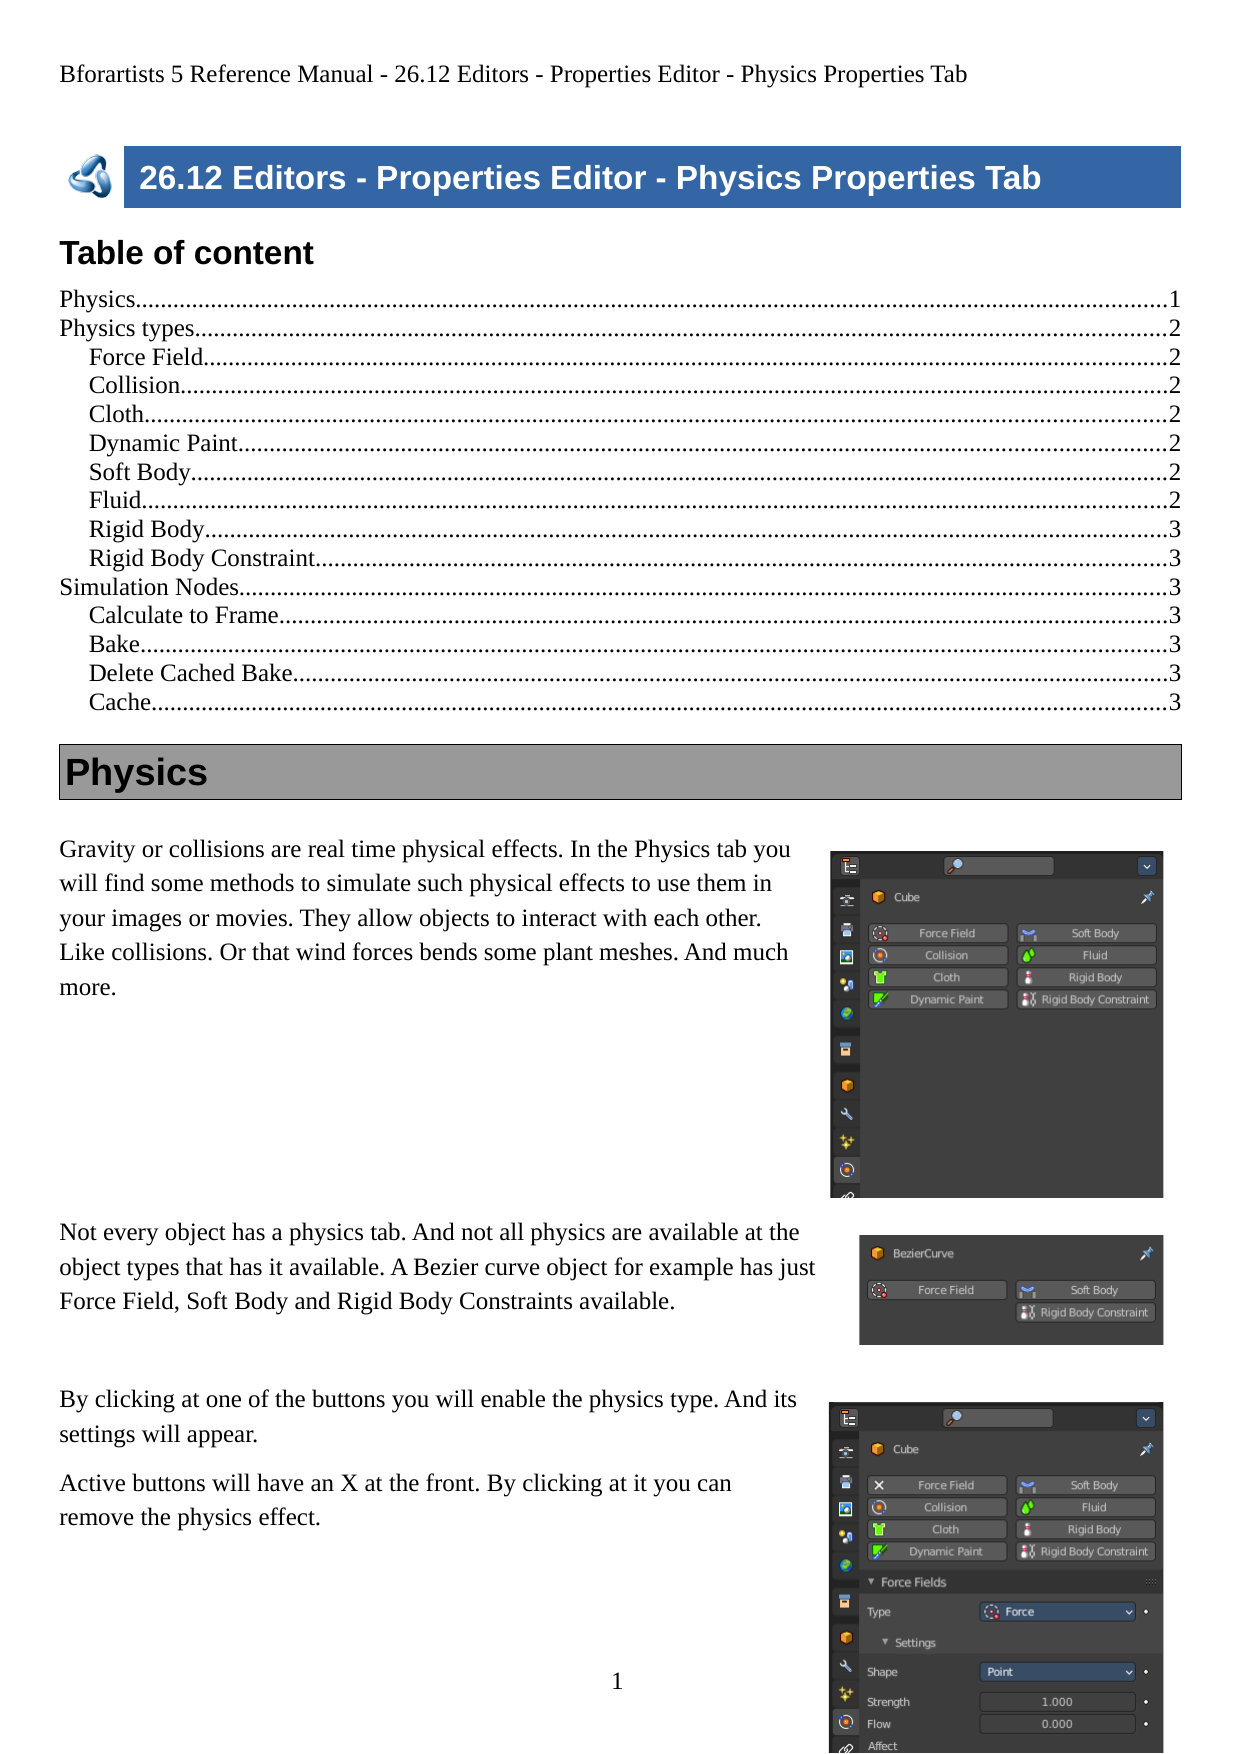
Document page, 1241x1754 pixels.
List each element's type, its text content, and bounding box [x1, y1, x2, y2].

text Not every object has a physics tab. And not all physics are available at the object types that has it available. A Bezier curve object for example has just Force Field, Soft Body and Rigid Body Constraints available. [59, 1217, 1181, 1315]
text By clicking at one of the buttons you will enable the physics type. And its settings will appear. [59, 1384, 1181, 1447]
picture [65, 152, 114, 201]
text Fluid 2 [88, 485, 1181, 514]
text Force Field 2 [88, 342, 1181, 370]
text Physics 1 [59, 284, 1181, 313]
text Active buttons will have an X at the front. By clicking at it you can remove the physics effect. [59, 1468, 828, 1531]
text Delete Cached Bake 3 [88, 658, 1181, 687]
text Simulation Nodes 3 [59, 572, 1181, 600]
subtitle Table of content [59, 233, 1181, 272]
text Cloth 2 [88, 399, 1181, 428]
table_header 26.12 Editors - Properties Editor - Physics Properties Tab [124, 146, 1181, 208]
text Soft Body 2 [88, 457, 1181, 485]
text Rigid Body 3 [88, 514, 1181, 543]
picture [859, 1235, 1164, 1345]
text Cache 3 [88, 687, 1181, 715]
picture [830, 851, 1164, 1198]
table_header Physics [60, 745, 1181, 799]
text Calculate to Frame 3 [88, 600, 1181, 629]
text Physics types 2 [59, 313, 1181, 342]
picture [828, 1402, 1164, 1753]
text Bake 3 [88, 629, 1181, 658]
table_header [59, 146, 124, 208]
text Dynamic Paint 2 [88, 428, 1181, 457]
text Rigid Body Constraint 3 [88, 543, 1181, 572]
text Gravity or collisions are real time physical effects. In the Physics tab you will find some methods to simulate such physical effects to use them in your images or movies. They allow objects to interact with each other. Like collisions. Or that wind forces bends some plant meshes. And much more. [59, 834, 1181, 1001]
text Collision 2 [88, 370, 1181, 399]
